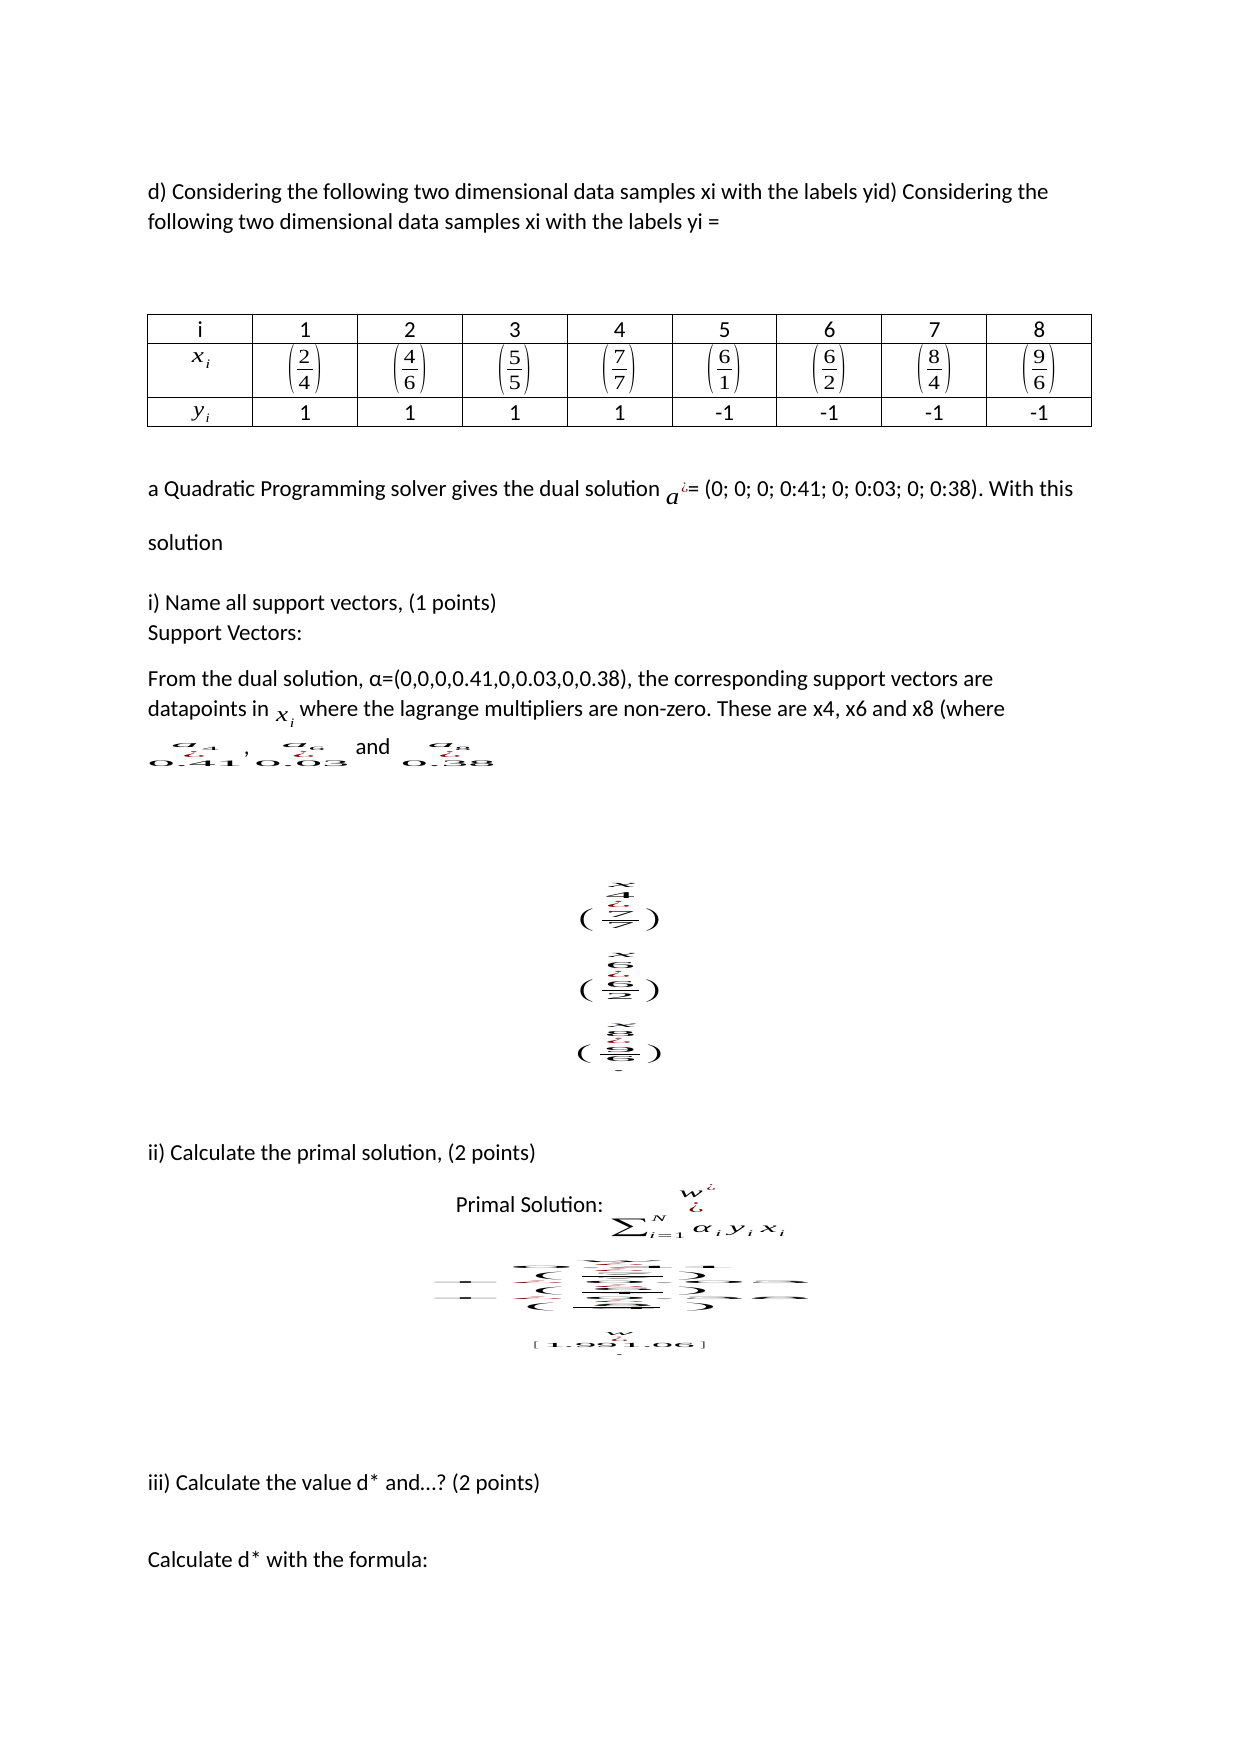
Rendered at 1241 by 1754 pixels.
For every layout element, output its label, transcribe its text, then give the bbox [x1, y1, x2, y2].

text ii) Calculate the primal solution, (2 points) [148, 1138, 1093, 1166]
table_cell [358, 344, 462, 397]
table_cell [148, 344, 252, 397]
table_cell [673, 344, 776, 397]
table_cell 1 [463, 398, 567, 426]
table_cell [148, 398, 252, 426]
text solution i) Name all support vectors, (1 points) Support Vectors: [148, 528, 1093, 646]
text d) Considering the following two dimensional data samples xi with the labels yid) Considering the following two dimensional data samples xi with the labels yi = [148, 148, 1093, 295]
table_cell [987, 344, 1091, 397]
table_cell [463, 344, 567, 397]
table_header 8 [987, 315, 1091, 343]
table_cell -1 [987, 398, 1091, 426]
table_cell 1 [253, 398, 357, 426]
text a Quadratic Programming solver gives the dual solution = (0; 0; 0; 0:41; 0; 0:03; 0; 0:38). With this [148, 474, 1093, 509]
table_header 7 [882, 315, 986, 343]
table_header 6 [777, 315, 881, 343]
table_cell -1 [673, 398, 776, 426]
table_header 4 [568, 315, 672, 343]
table_cell [568, 344, 672, 397]
table_cell -1 [777, 398, 881, 426]
table_cell 1 [358, 398, 462, 426]
table_header 2 [358, 315, 462, 343]
table_header 3 [463, 315, 567, 343]
table_cell 1 [568, 398, 672, 426]
table_header 5 [673, 315, 776, 343]
table_cell [882, 344, 986, 397]
table_cell [253, 344, 357, 397]
table_header i [148, 315, 252, 343]
table_header 1 [253, 315, 357, 343]
text iii) Calculate the value d* and…? (2 points) [148, 1468, 1093, 1497]
text From the dual solution, α=(0,0,0,0.41,0,0.03,0,0.38), the corresponding support vectors are datapoints in where the lagrange multipliers are non-zero. These are x4​, x6 and x8​ (where , and [148, 664, 1093, 768]
text Primal Solution: [148, 1184, 1093, 1241]
table_cell -1 [882, 398, 986, 426]
table_cell [777, 344, 881, 397]
text Calculate d* with the formula: [148, 1515, 1093, 1573]
